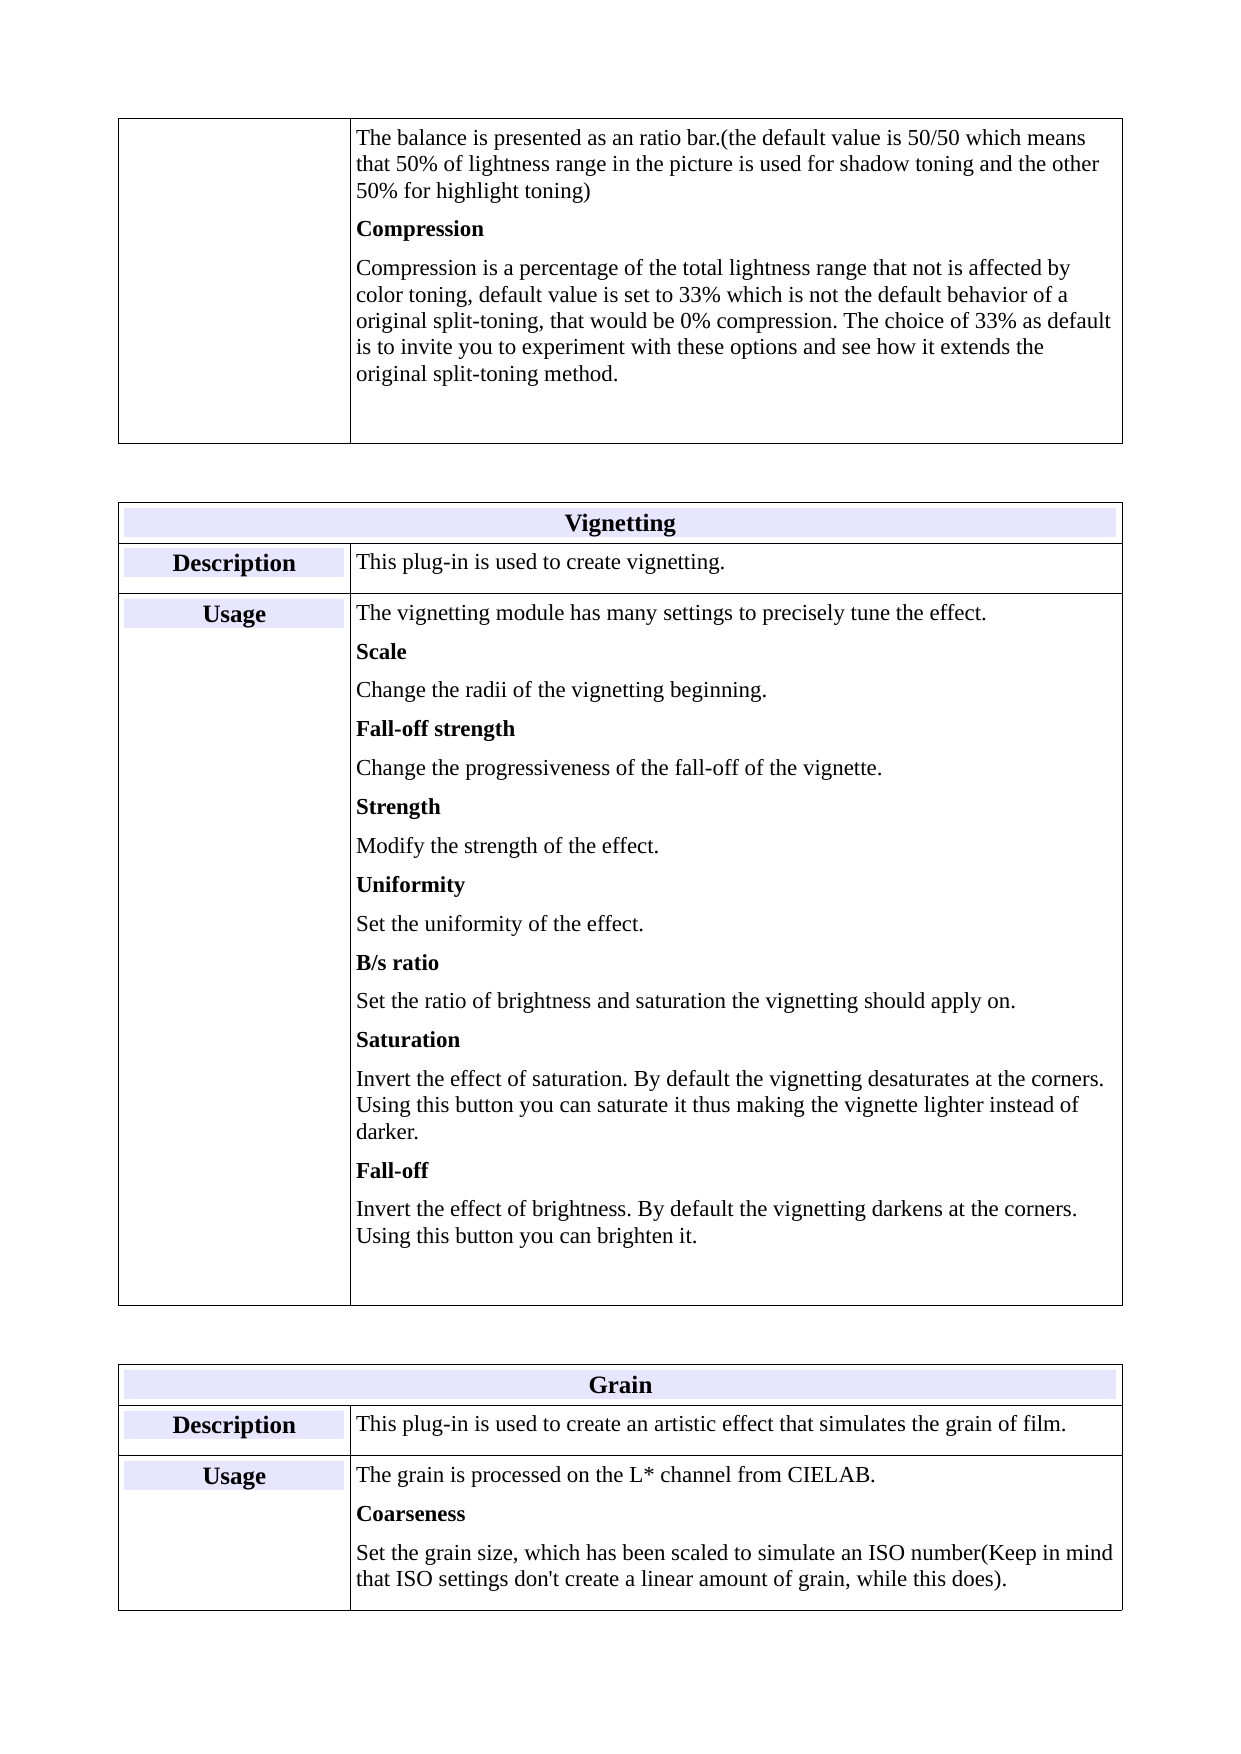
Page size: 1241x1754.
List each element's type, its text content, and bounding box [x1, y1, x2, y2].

table_cell This plug-in is used to create an artistic effect that simulates the grain of film. [351, 1406, 1122, 1455]
table_cell The vignetting module has many settings to precisely tune the effect. Scale Change the radii of the vignetting beginning. Fall-off strength Change the progressiveness of the fall-off of the vignette. Strength Modify the strength of the effect. Uniformity Set the uniformity of the effect. B/s ratio Set the ratio of brightness and saturation the vignetting should apply on. Saturation Invert the effect of saturation. By default the vignetting desaturates at the corners. Using this button you can saturate it thus making the vignette lighter instead of darker. Fall-off Invert the effect of brightness. By default the vignetting darkens at the corners. Using this button you can brighten it. [351, 594, 1122, 1305]
table_cell The balance is presented as an ratio bar.(the default value is 50/50 which means that 50% of lightness range in the picture is used for shadow toning and the other 50% for highlight toning) Compression Compression is a percentage of the total lightness range that not is affected by color toning, default value is set to 33% which is not the default behavior of a original split-toning, that would be 0% compression. The choice of 33% as default is to invite you to experiment with these options and see how it extends the original split-toning method. [351, 119, 1122, 443]
table_cell This plug-in is used to create vignetting. [351, 544, 1122, 593]
table_cell The grain is processed on the L* channel from CIELAB. Coarseness Set the grain size, which has been scaled to simulate an ISO number(Keep in mind that ISO settings don't create a linear amount of grain, while this does). [351, 1456, 1122, 1609]
table_cell [119, 119, 350, 443]
table_cell Usage [119, 1456, 350, 1609]
table_cell Usage [119, 594, 350, 1305]
table_cell Description [119, 1406, 350, 1455]
table_header Vignetting [119, 503, 1122, 543]
table_cell Description [119, 544, 350, 593]
table_header Grain [119, 1365, 1122, 1405]
